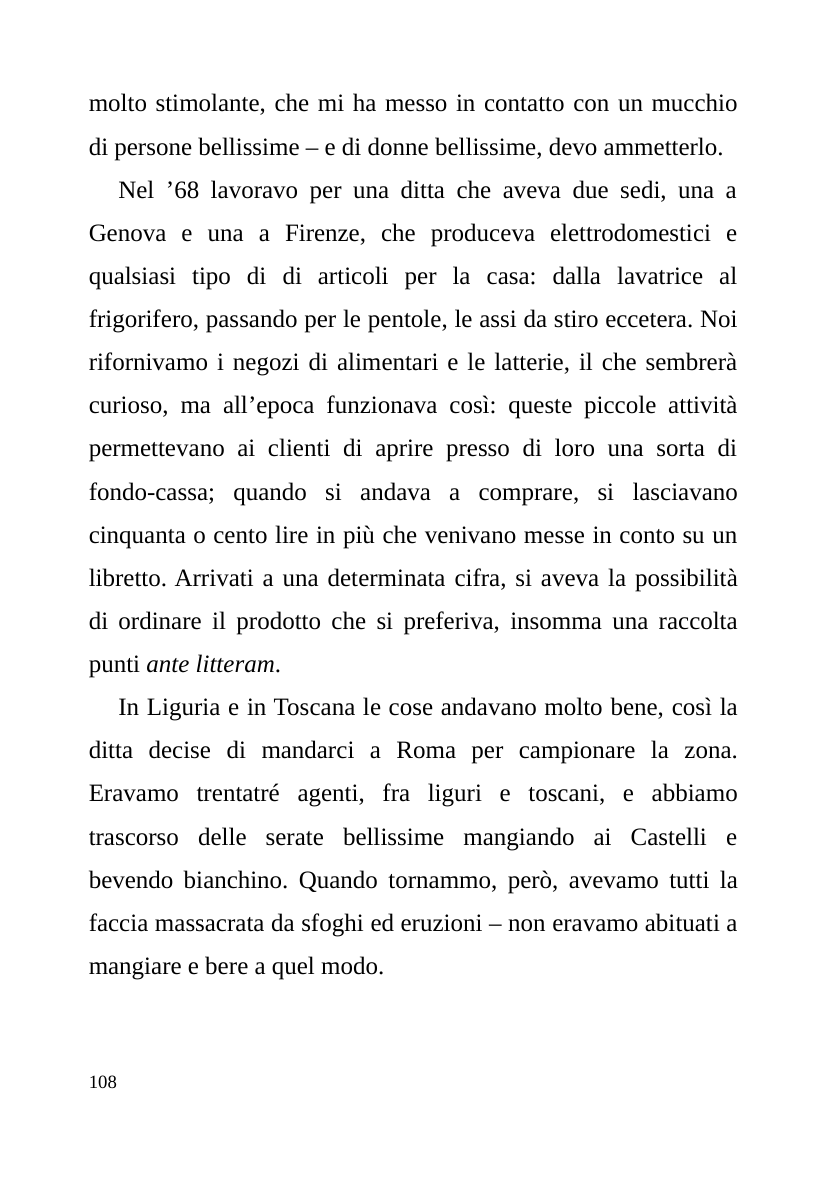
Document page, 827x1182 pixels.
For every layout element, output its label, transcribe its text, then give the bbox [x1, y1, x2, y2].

text Nel ’68 lavoravo per una ditta che aveva due sedi, una a Genova e una a Firenze, che produceva elettrodomestici e qualsiasi tipo di di articoli per la casa: dalla lavatrice al frigorifero, passando per le pentole, le assi da stiro eccetera. Noi rifornivamo i negozi di alimentari e le latterie, il che sembrerà curioso, ma all’epoca funzionava così: queste piccole attività permettevano ai clienti di aprire presso di loro una sorta di fondo-cassa; quando si andava a comprare, si lasciavano cinquanta o cento lire in più che venivano messe in conto su un libretto. Arrivati a una determinata cifra, si aveva la possibilità di ordinare il prodotto che si preferiva, insomma una raccolta punti ante litteram. [88, 175, 738, 678]
text In Liguria e in Toscana le cose andavano molto bene, così la ditta decise di mandarci a Roma per campionare la zona. Eravamo trentatré agenti, fra liguri e toscani, e abbiamo trascorso delle serate bellissime mangiando ai Castelli e bevendo bianchino. Quando tornammo, però, avevamo tutti la faccia massacrata da sfoghi ed eruzioni – non eravamo abituati a mangiare e bere a quel modo. [88, 692, 738, 980]
text molto stimolante, che mi ha messo in contatto con un mucchio di persone bellissime – e di donne bellissime, devo ammetterlo. [88, 88, 738, 160]
